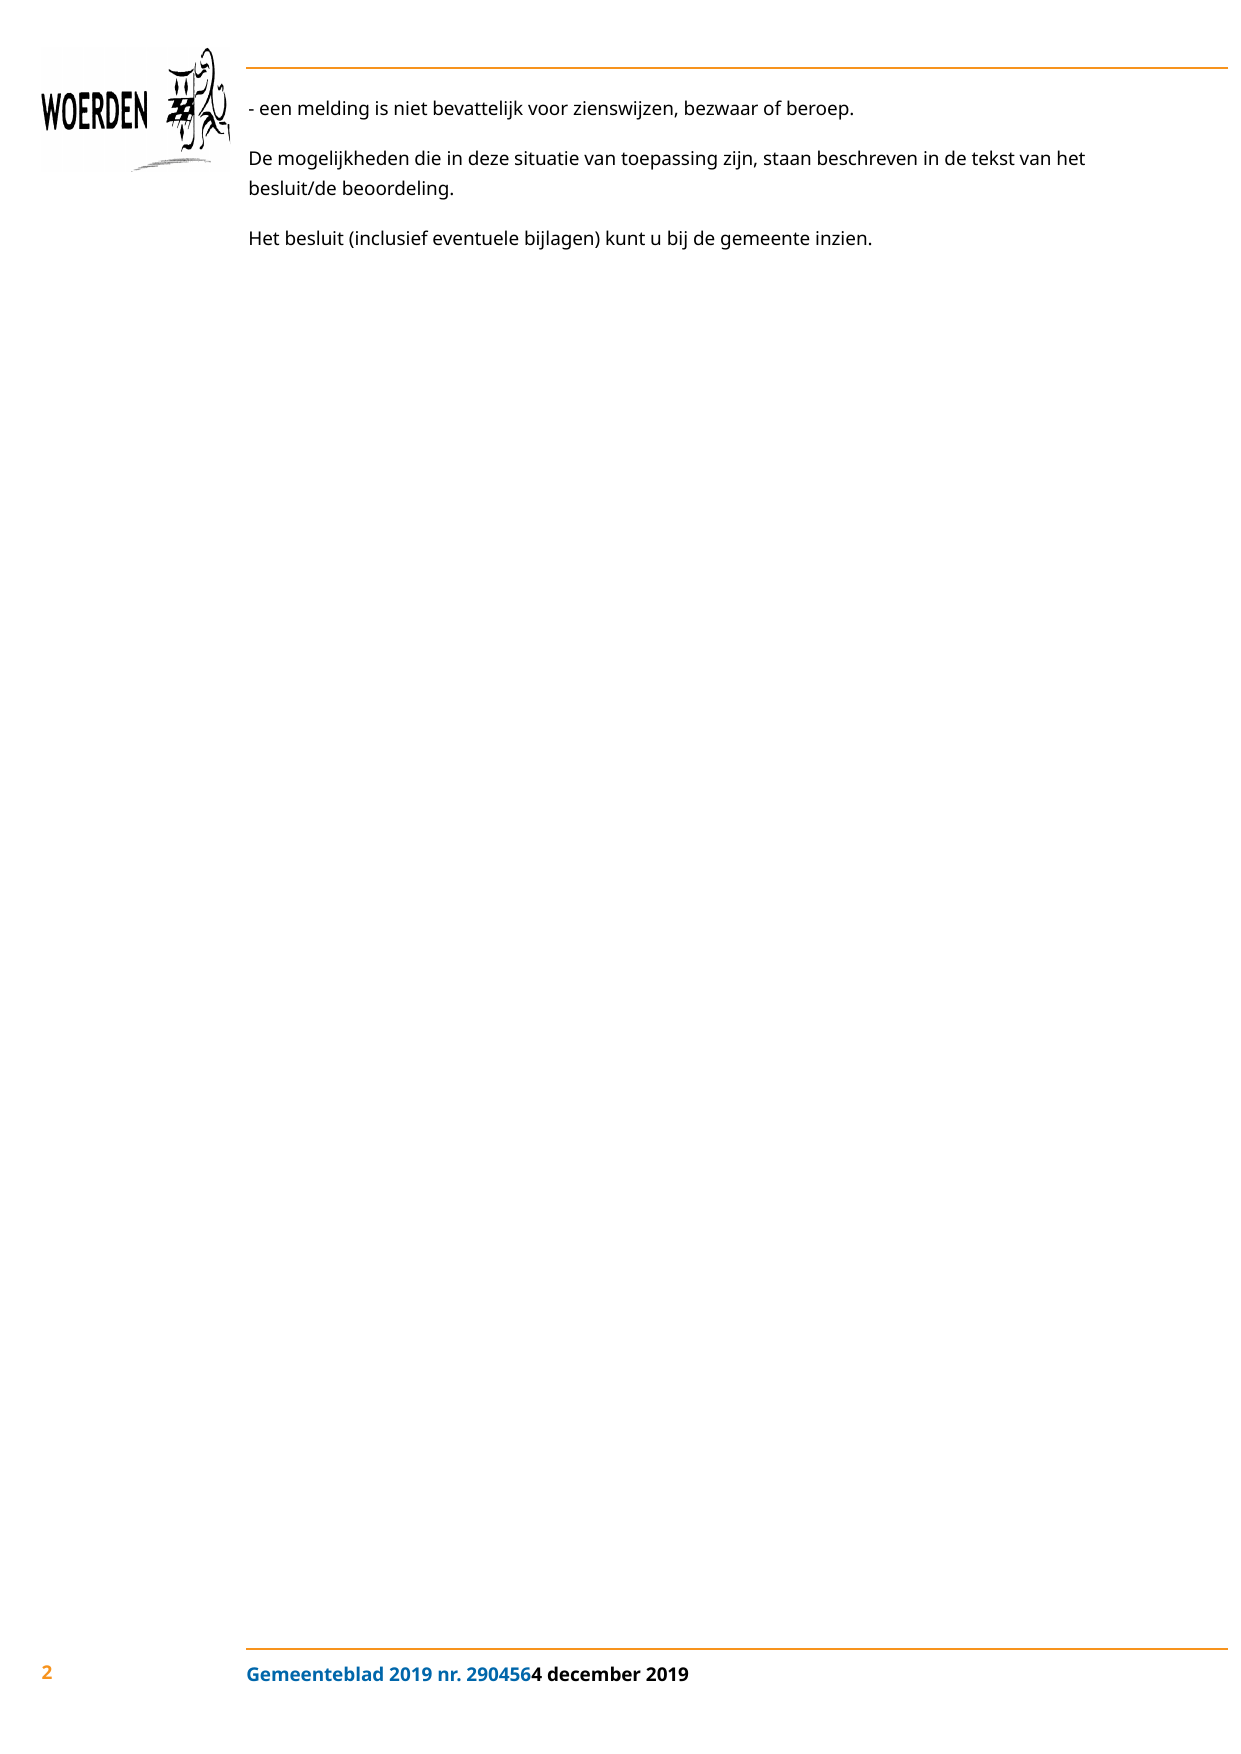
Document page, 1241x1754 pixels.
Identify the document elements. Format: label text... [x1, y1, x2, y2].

text Het besluit (inclusief eventuele bijlagen) kunt u bij de gemeente inzien. [248, 225, 1152, 251]
picture [41, 47, 231, 172]
text - een melding is niet bevattelijk voor zienswijzen, bezwaar of beroep. [248, 95, 1152, 121]
text De mogelijkheden die in deze situatie van toepassing zijn, staan beschreven in de tekst van het besluit/de beoordeling. [248, 145, 1152, 201]
